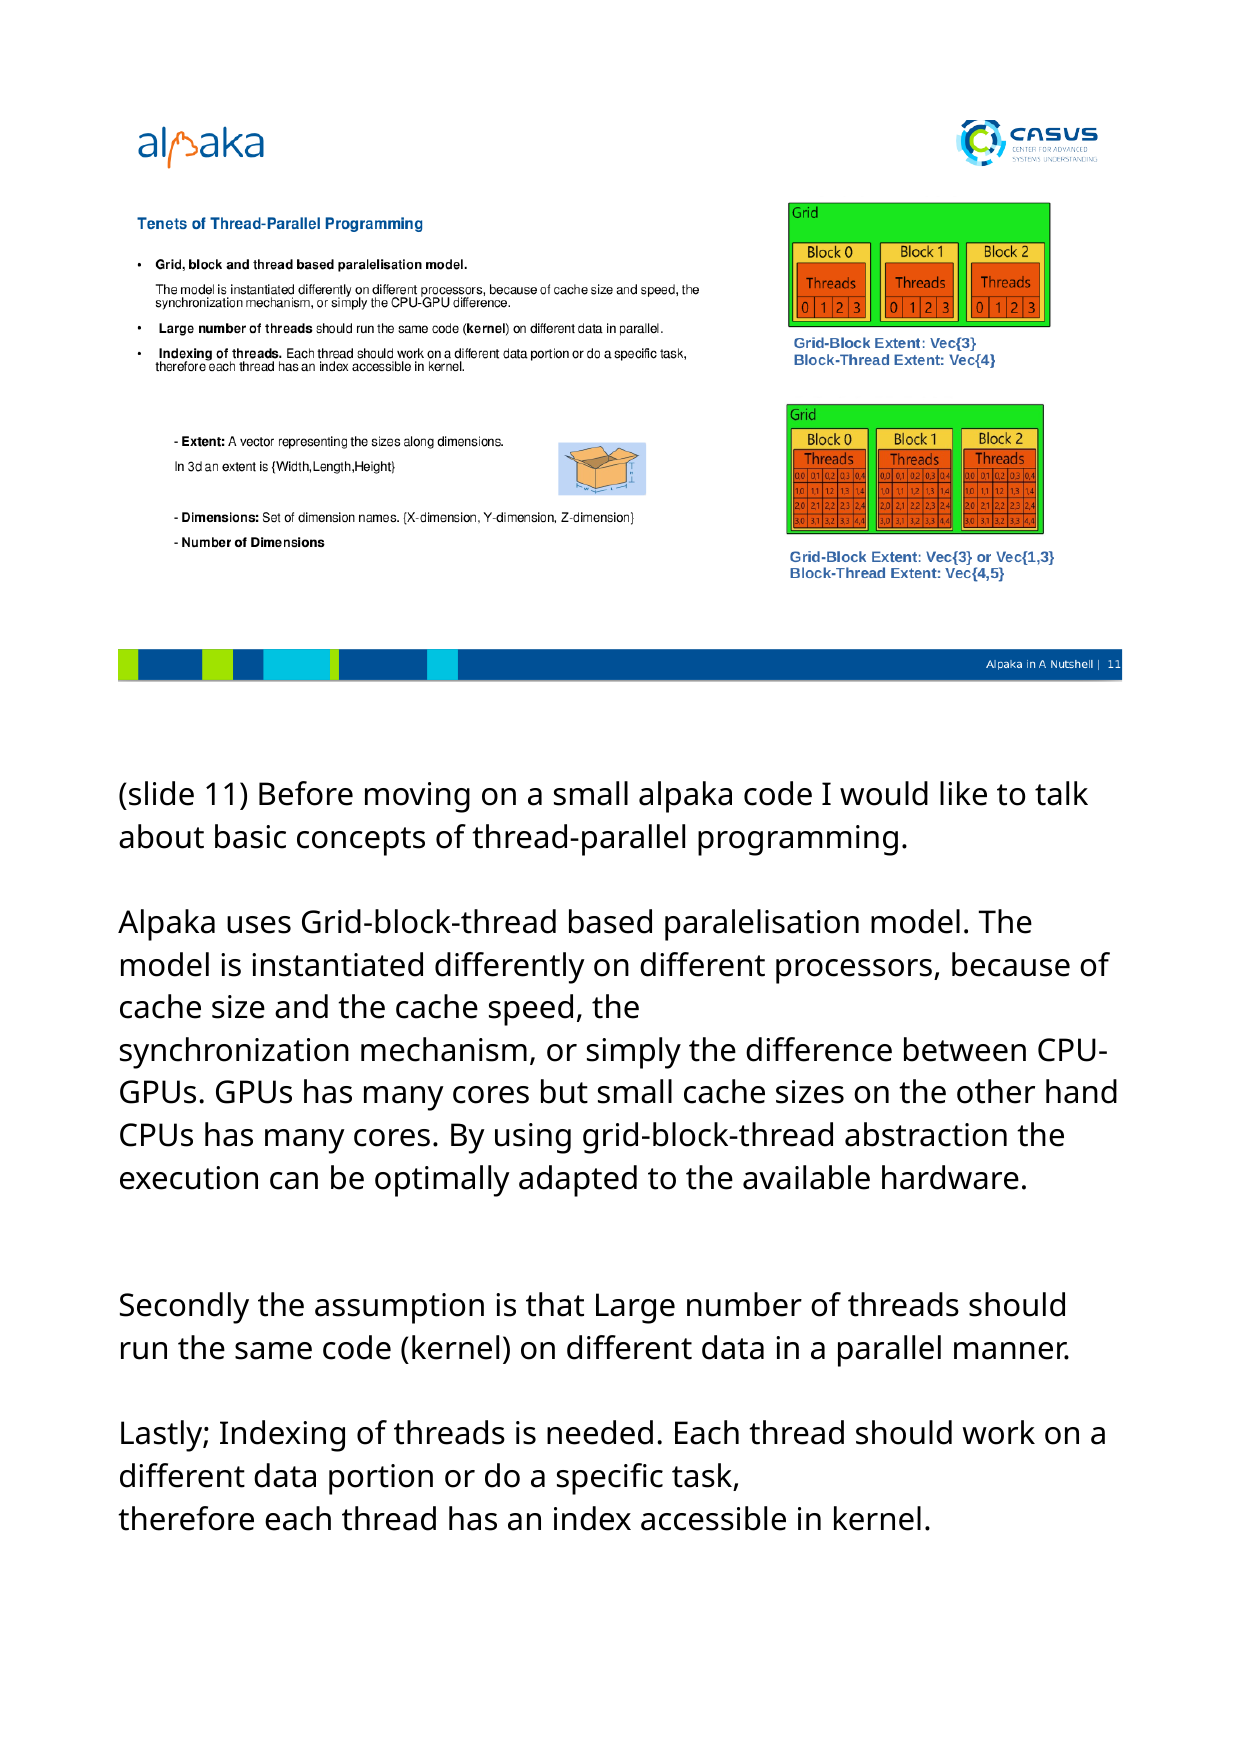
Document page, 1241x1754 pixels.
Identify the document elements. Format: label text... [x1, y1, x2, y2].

text synchronization mechanism, or simply the difference between CPU-GPUs. GPUs has many cores but small cache sizes on the other hand CPUs has many cores. By using grid-block-thread abstraction the execution can be optimally adapted to the available hardware. [118, 1028, 1122, 1198]
text (slide 11) Before moving on a small alpaka code I would like to talk about basic concepts of thread-parallel programming. [118, 772, 1122, 857]
picture [118, 120, 1123, 682]
text Secondly the assumption is that Large number of threads should run the same code (kernel) on different data in a parallel manner. [118, 1283, 1122, 1369]
text Lastly; Indexing of threads is needed. Each thread should work on a different data portion or do a specific task, [118, 1411, 1122, 1496]
text Alpaka uses Grid-block-thread based paralelisation model. The model is instantiated differently on different processors, because of cache size and the cache speed, the [118, 900, 1122, 1028]
text therefore each thread has an index accessible in kernel. [118, 1496, 1122, 1539]
